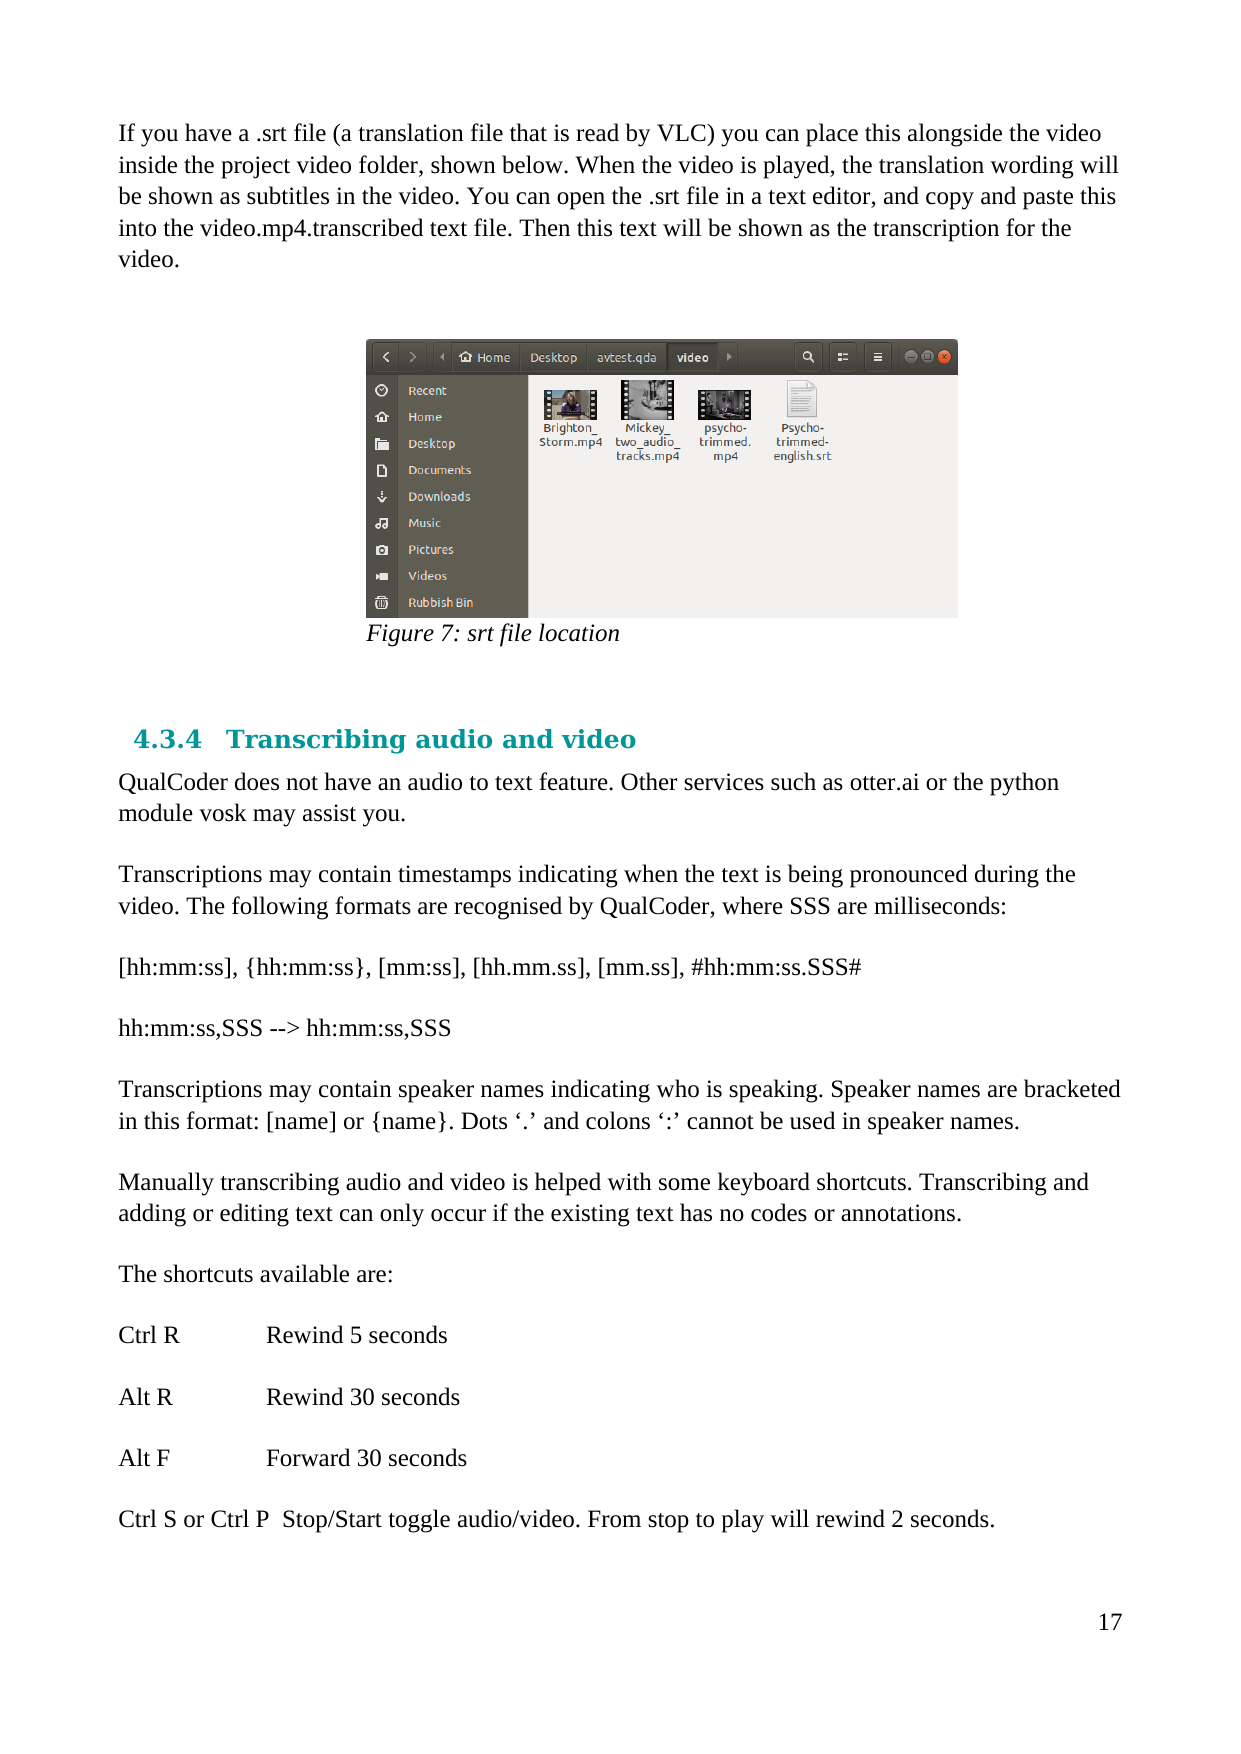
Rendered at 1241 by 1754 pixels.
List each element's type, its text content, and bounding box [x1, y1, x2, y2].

text Figure 7: srt file location [366, 618, 958, 647]
text Ctrl S or Ctrl P Stop/Start toggle audio/video. From stop to play will rewind 2 seconds. [118, 1504, 1122, 1532]
text [hh:mm:ss], {hh:mm:ss}, [mm:ss], [hh.mm.ss], [mm.ss], #hh:mm:ss.SSS# [118, 952, 1122, 981]
text Transcriptions may contain timestamps indicating when the text is being pronounced during the video. The following formats are recognised by QualCoder, where SSS are milliseconds: [118, 859, 1122, 920]
text Alt R Rewind 30 seconds [118, 1382, 1122, 1410]
text Ctrl R Rewind 5 seconds [118, 1321, 1122, 1349]
text hh:mm:ss,SSS --> hh:mm:ss,SSS [118, 1013, 1122, 1042]
subtitle Transcribing audio and video [124, 725, 1122, 754]
picture [366, 339, 958, 618]
text QualCoder does not have an audio to text feature. Other services such as otter.ai or the python module vosk may assist you. [118, 767, 1122, 827]
text If you have a .srt file (a translation file that is read by VLC) you can place this alongside the video inside the project video folder, shown below. When the video is played, the translation wording will be shown as subtitles in the video. You can open the .srt file in a text editor, and copy and paste this into the video.mp4.transcribed text file. Then this text will be shown as the transcription for the video. [118, 118, 1122, 273]
text Alt F Forward 30 seconds [118, 1443, 1122, 1471]
text Transcriptions may contain speaker names indicating who is speaking. Speaker names are bracketed in this format: [name] or {name}. Dots ‘.’ and colons ‘:’ cannot be used in speaker names. [118, 1074, 1122, 1134]
text The shortcuts available are: [118, 1259, 1122, 1288]
text Manually transcribing audio and video is helped with some keyboard shortcuts. Transcribing and adding or editing text can only occur if the existing text has no codes or annotations. [118, 1167, 1122, 1227]
